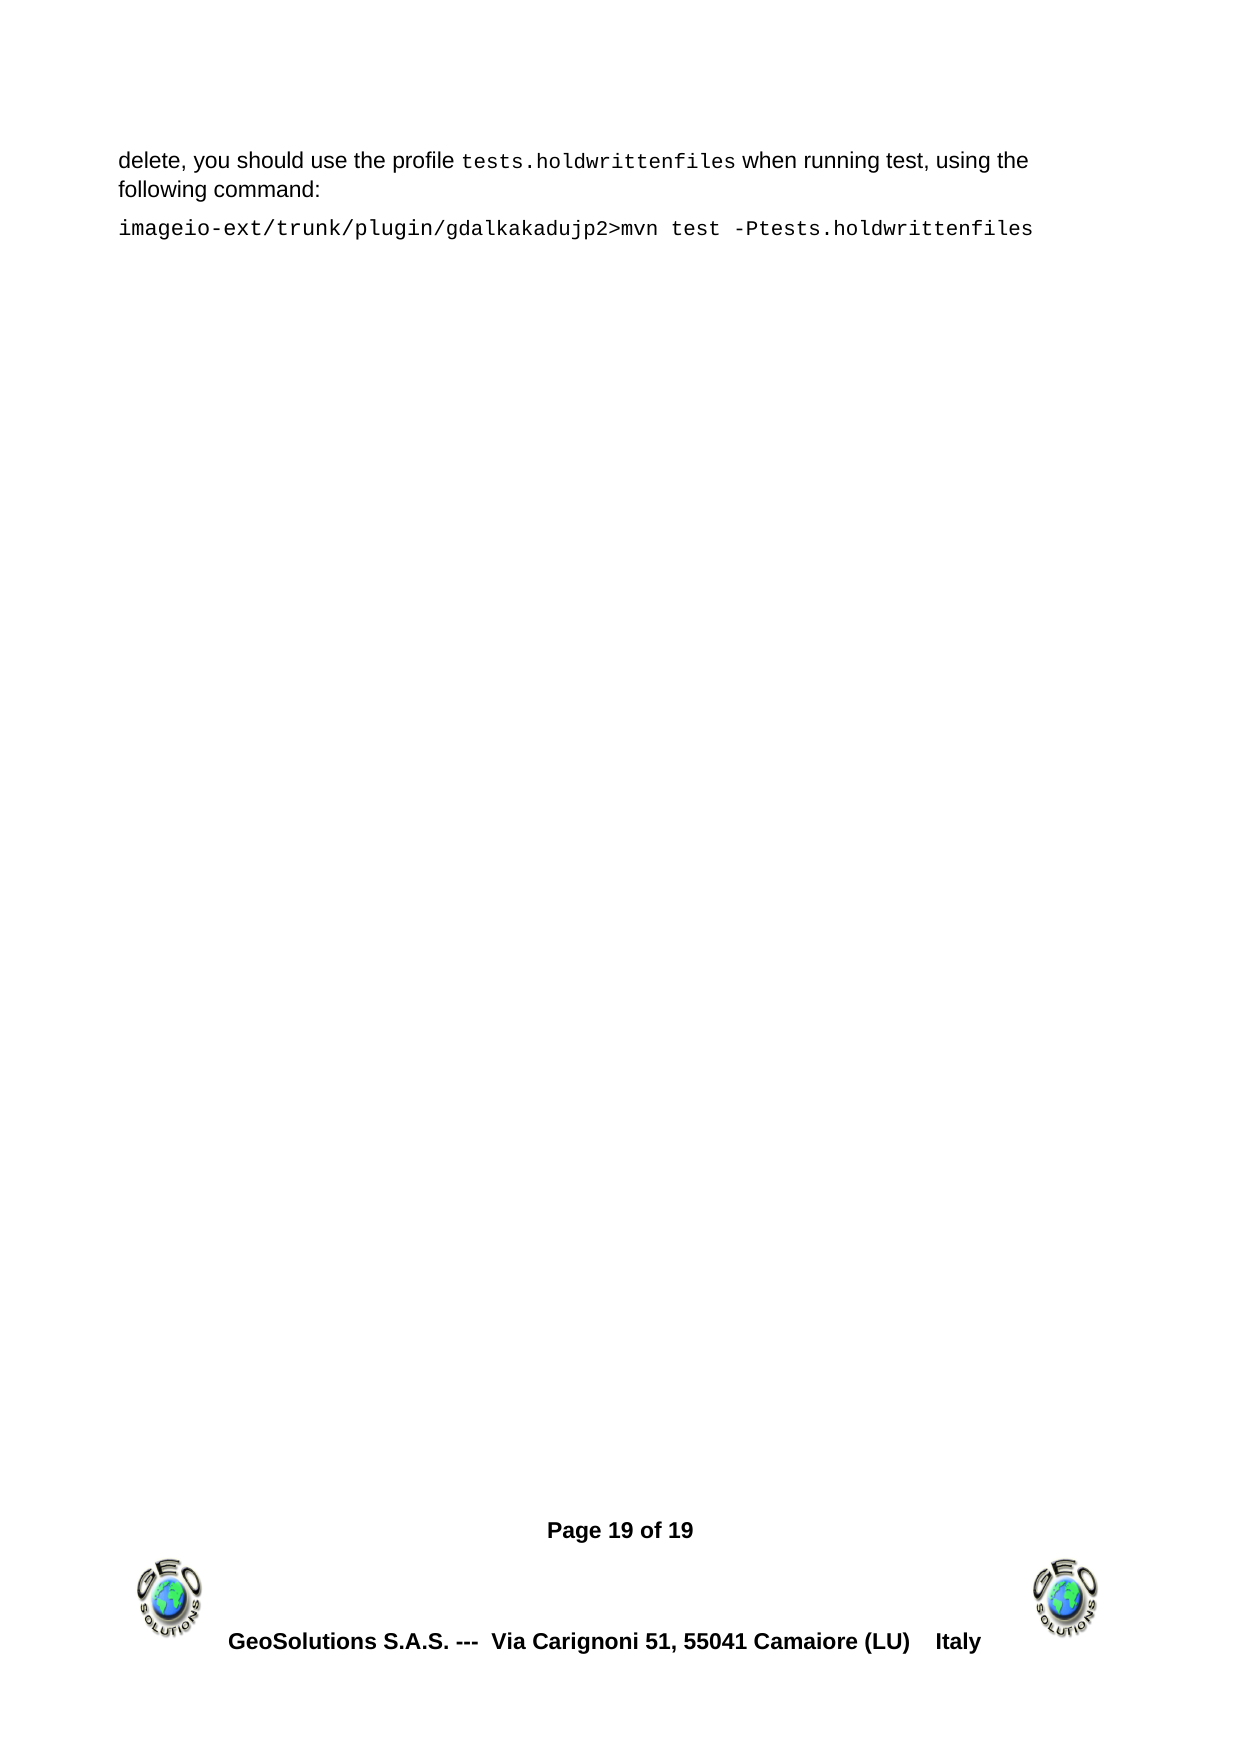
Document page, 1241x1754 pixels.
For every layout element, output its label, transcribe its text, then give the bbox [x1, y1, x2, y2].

text delete, you should use the profile tests.holdwrittenfiles when running test, using the following command: [118, 148, 1122, 203]
picture [134, 1552, 205, 1641]
picture [1030, 1552, 1101, 1641]
text imageio-ext/trunk/plugin/gdalkakadujp2>mvn test -Ptests.holdwrittenfiles [118, 217, 1122, 242]
